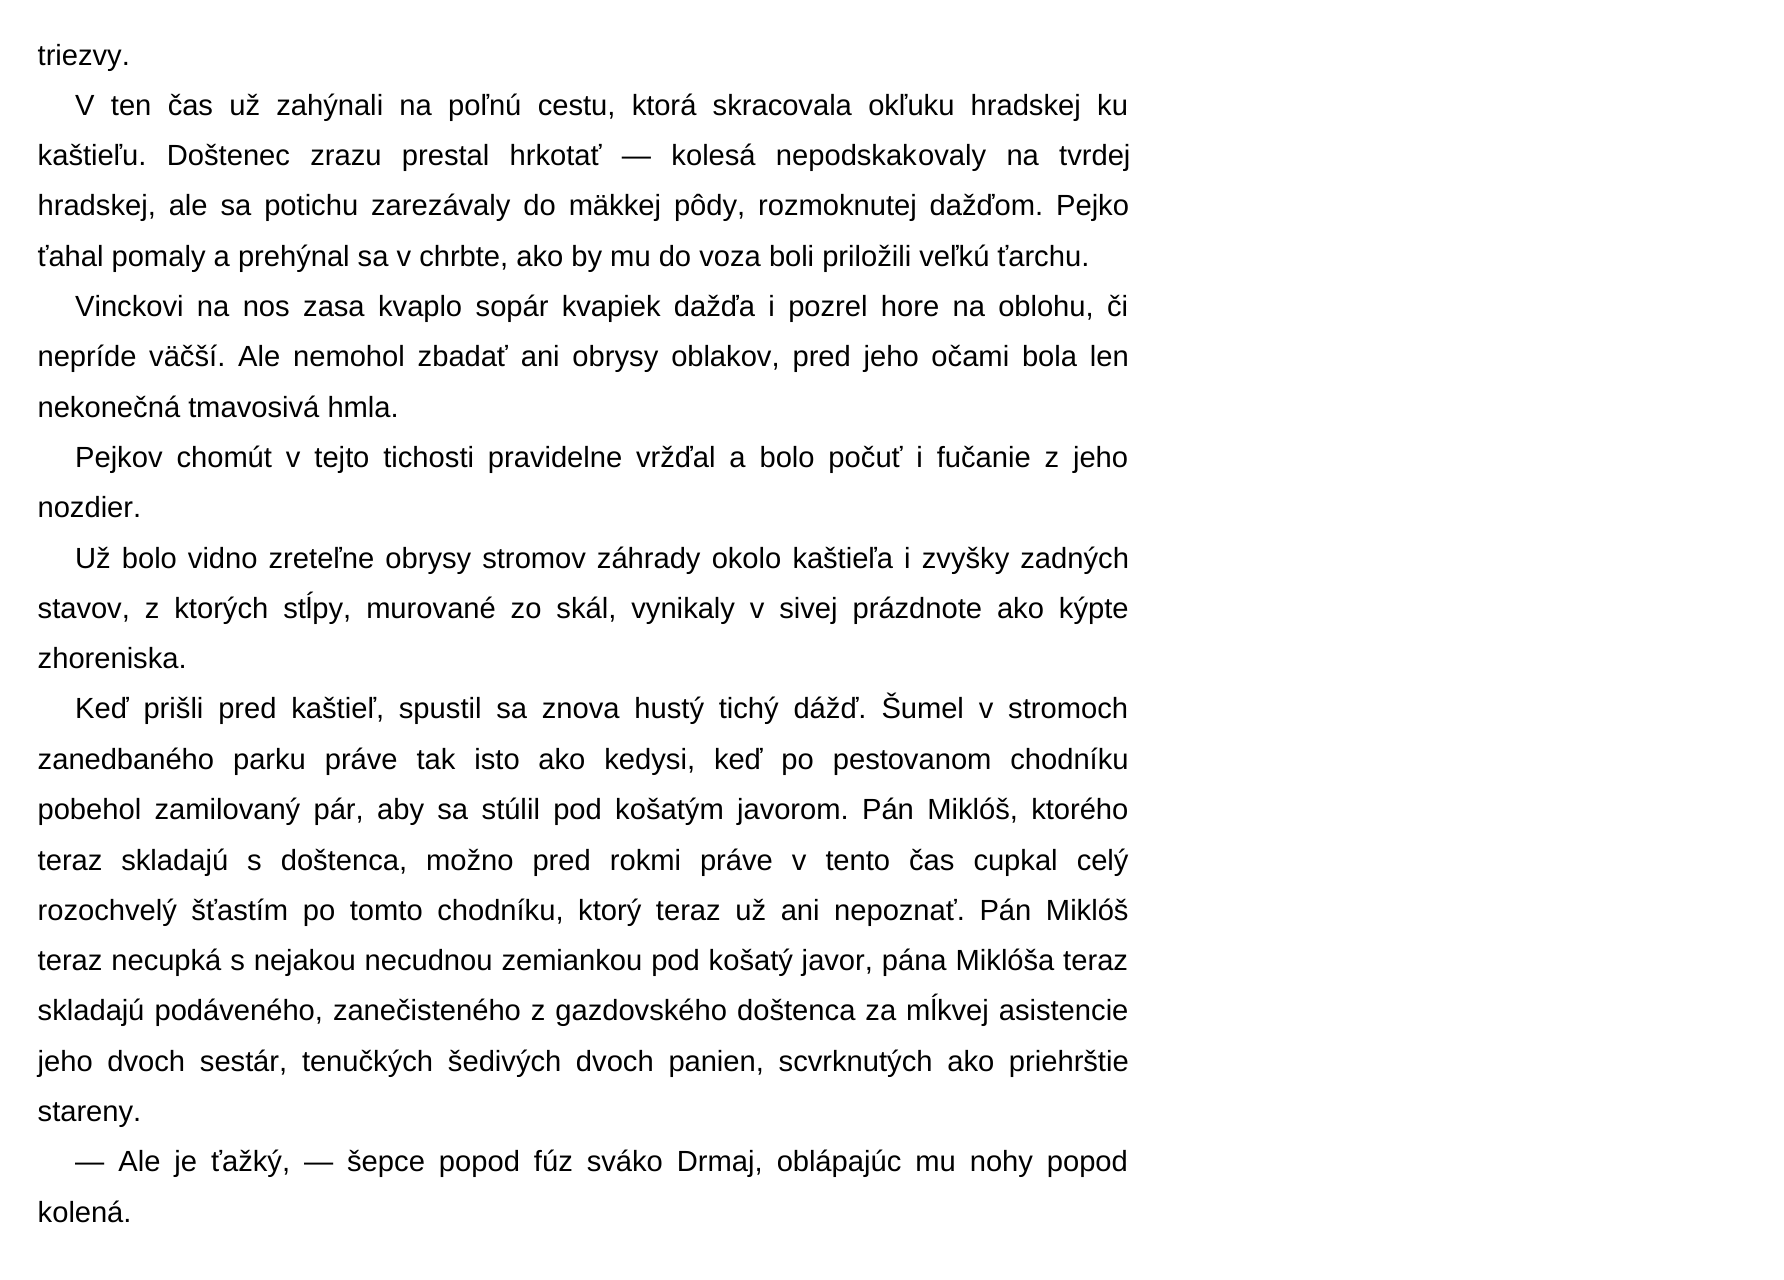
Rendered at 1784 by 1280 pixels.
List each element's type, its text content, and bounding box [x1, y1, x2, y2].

text Keď prišli pred kaštieľ, spustil sa znova hustý tichý dážď. Šumel v stromoch zanedbaného parku práve tak isto ako kedysi, keď po pestovanom chodníku pobehol zamilovaný pár, aby sa stúlil pod košatým javorom. Pán Miklóš, ktorého teraz skladajú s doštenca, možno pred rokmi práve v tento čas cupkal celý rozochvelý šťastím po tomto chodníku, ktorý teraz už ani nepoznať. Pán Miklóš teraz necupká s nejakou necudnou zemiankou pod košatý javor, pána Miklóša teraz skladajú podáveného, zanečisteného z gazdovského doštenca za mĺkvej asistencie jeho dvoch sestár, tenučkých šedivých dvoch panien, scvrknutých ako priehrštie stareny. [37, 692, 1130, 1128]
text Vinckovi na nos zasa kvaplo sopár kvapiek dažďa i pozrel hore na oblohu, či nepríde väčší. Ale nemohol zbadať ani obrysy oblakov, pred jeho očami bola len nekonečná tmavosivá hmla. [37, 289, 1130, 423]
text Pejkov chomút v tejto tichosti pravidelne vržďal a bolo počuť i fučanie z jeho nozdier. [37, 440, 1130, 524]
text V ten čas už zahýnali na poľnú cestu, ktorá skracovala okľuku hradskej ku kaštieľu. Doštenec zrazu prestal hrkotať — kolesá nepodskakovaly na tvrdej hradskej, ale sa potichu zarezávaly do mäkkej pôdy, rozmoknutej dažďom. Pejko ťahal pomaly a prehýnal sa v chrbte, ako by mu do voza boli priložili veľkú ťarchu. [37, 88, 1130, 272]
text — Ale je ťažký, — šepce popod fúz sváko Drmaj, oblápajúc mu nohy popod kolená. [37, 1144, 1130, 1228]
text triezvy. [37, 37, 1130, 71]
text Už bolo vidno zreteľne obrysy stromov záhrady okolo kaštieľa i zvyšky zadných stavov, z ktorých stĺpy, murované zo skál, vynikaly v sivej prázdnote ako kýpte zhoreniska. [37, 541, 1130, 675]
